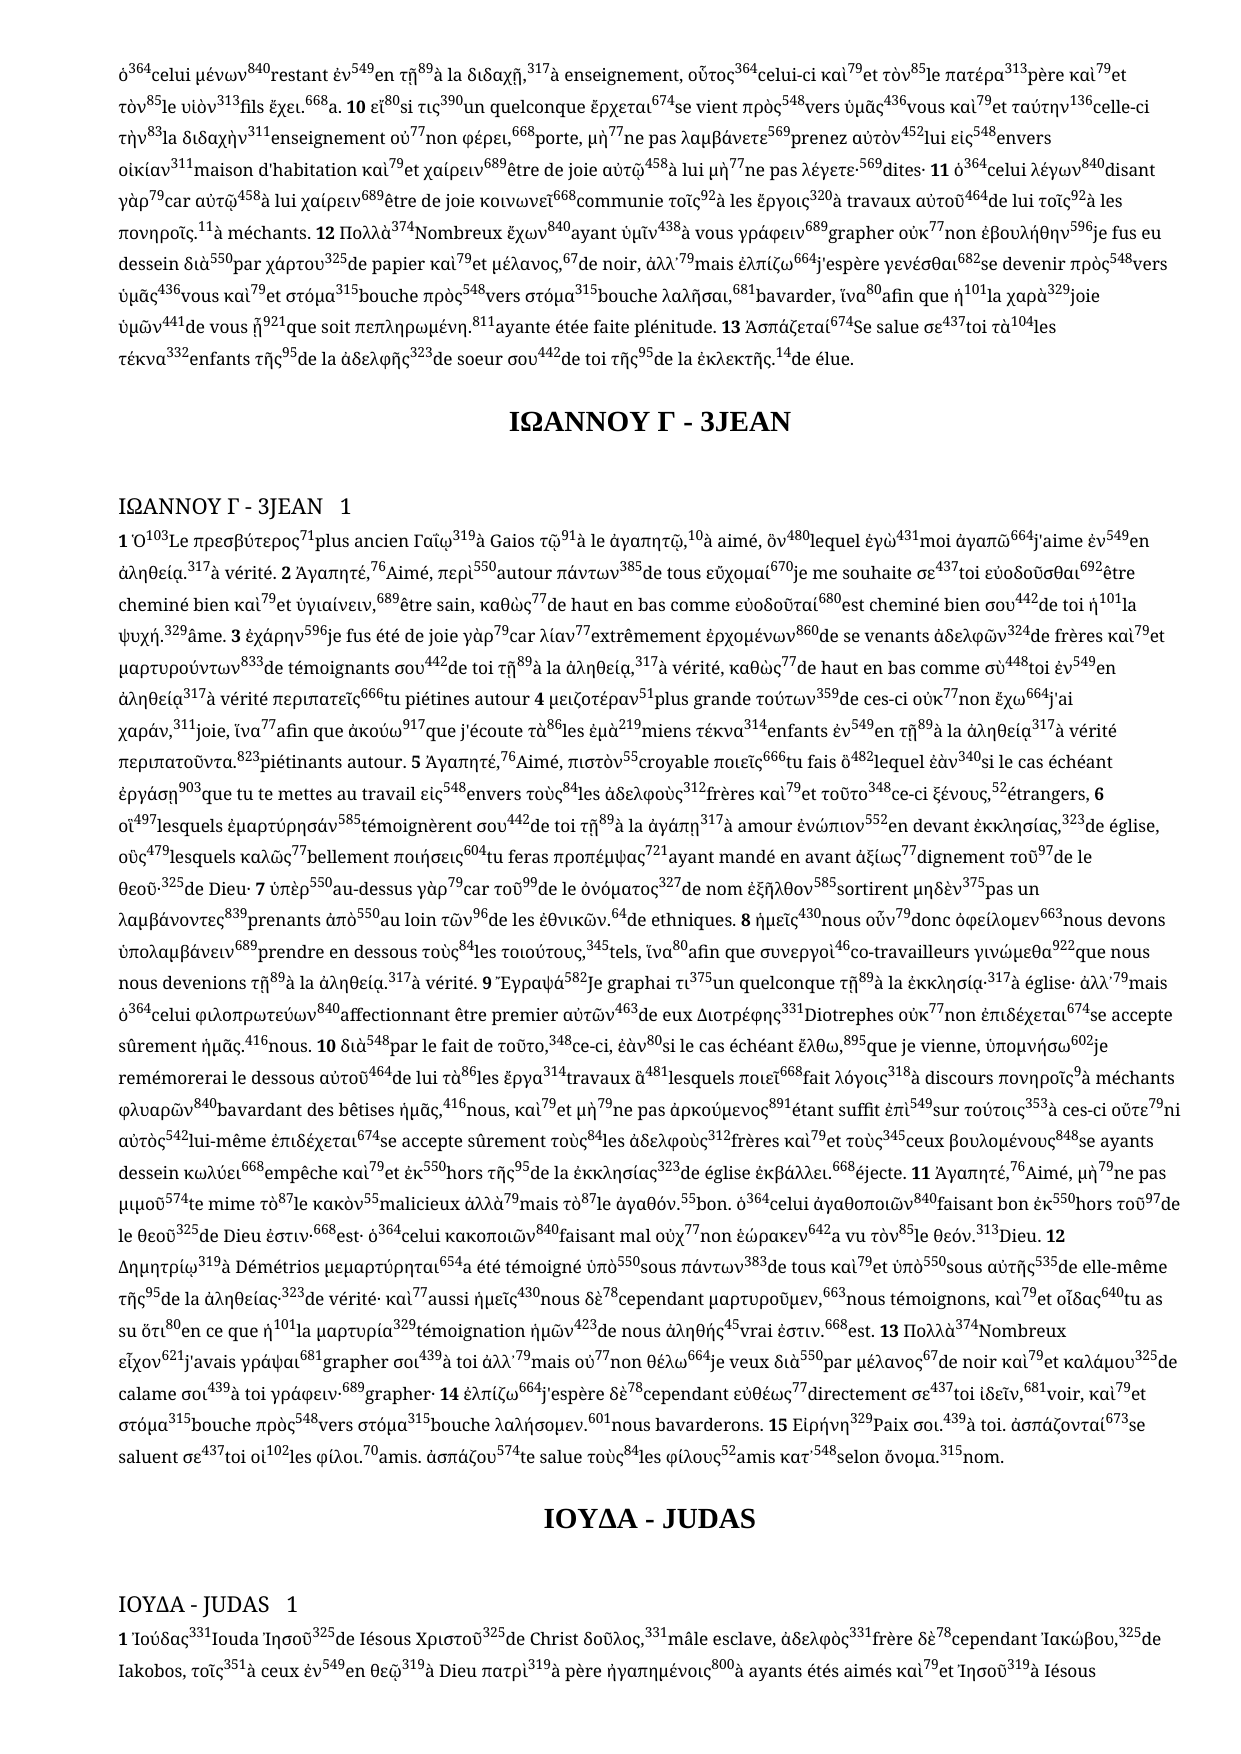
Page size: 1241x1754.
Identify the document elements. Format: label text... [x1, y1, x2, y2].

text ΙΩΑΝΝΟΥ Γ - 3JEAN 1 [118, 491, 1181, 521]
subtitle ΙΟΥΔΑ - JUDAS [118, 1502, 1181, 1535]
subtitle ΙΩΑΝΝΟΥ Γ - 3JEAN [118, 404, 1181, 437]
text 1 Ὁ103Le πρεσβύτερος71plus ancien ἐκλεκτῇ8à élue κυρίᾳ317à Maîtresse καὶ79et τοῖς92à les τέκνοις320à enfants αὐτῆς,462de elle, οὓς479lesquels ἐγὼ431moi ἀγαπῶ664j'aime ἐν549en ἀληθείᾳ,317à vérité, καὶ79et οὐκ77non ἐγὼ431moi μόνος132seul ἀλλὰ79mais καὶ77aussi πάντες389tous οἱ363ceux ἐγνωκότες782ayants connus τὴν83la ἀλήθειαν,311vérité, 2 διὰ548par le fait de τὴν83la ἀλήθειαν311vérité τὴν344celle μένουσαν820restante ἐν549en ἡμῖν419à nous καὶ79et μεθ᾽550avec ἡμῶν423de nous ἔσται612se sera εἰς548envers τὸν85le αἰῶνα.313ère. 3 ἔσται612se sera μεθ᾽550avec ἡμῶν423de nous χάρις329grâce ἔλεος333miséricorde εἰρήνη329paix παρὰ550à côté θεοῦ325de Dieu πατρὸς325de père καὶ79et παρὰ550à côté Ἰησοῦ325de Iésous Χριστοῦ325de Christ τοῦ97de le υἱοῦ325de fils τοῦ97de le πατρὸς325de père ἐν549en ἀληθείᾳ317à vérité καὶ79et ἀγάπῃ.317à amour. 4 Ἐχάρην596Je fus été de joie λίαν77extrêmement ὅτι80en ce que εὕρηκα638j'ai trouvé ἐκ550hors τῶν98de les τέκνων326de enfants σου442de toi περιπατοῦντας821piétinants autour ἐν549en ἀληθείᾳ,317à vérité, καθὼς77de haut en bas comme ἐντολὴν311commandement ἐλάβομεν581nous prîmes παρὰ550à côté τοῦ97de le πατρός.325de père. 5 καὶ79et νῦν77maintenant ἐρωτῶ664je sollicite σε,437toi, κυρία,335Maîtresse, οὐχ77non ὡς80comme ἐντολὴν311commandement γράφων840graphant σοι439à toi καινὴν51nouvelle ἀλλ᾽79mais ἣν478laquelle εἴχομεν620nous avions ἀπ᾽550au loin ἀρχῆς,323de origine, ἵνα80afin que ἀγαπῶμεν916que nous aimions ἀλλήλους.501les uns les autres. 6 καὶ79et αὕτη362celle-ci ἐστὶν668est ἡ101la ἀγάπη,329amour, ἵνα77afin que περιπατῶμεν916que nous piétinions autour κατὰ548selon τὰς82les ἐντολὰς310commandements αὐτοῦ·464de lui· αὕτη154celle-ci ἡ101la ἐντολή329commandement ἐστιν,668est, καθὼς77de haut en bas comme ἠκούσατε583vous écoutâtes ἀπ᾽550au loin ἀρχῆς,323de origine, ἵνα77afin que ἐν549en αὐτῇ350à même περιπατῆτε.918que vous piétiniez autour. 7 Ὅτι80En ce que πολλοὶ286nombreux πλάνοι70égareurs ἐξῆλθον585sortirent εἰς548envers τὸν85le κόσμον,313monde, οἱ363ceux μὴ77ne pas ὁμολογοῦντες839avouants Ἰησοῦν313Iésous Χριστὸν313Christ ἐρχόμενον849se venant ἐν549en σαρκί·317à chair· οὗτός364celui-ci ἐστιν668est ὁ103le πλάνος71égareur καὶ79et ὁ103le ἀντίχριστος.331antichrist. 8 βλέπετε569regardez ἑαυτούς,515vous-mêmes, ἵνα80afin que μὴ79ne pas ἀπολέσητε896que vous perdiez au loin ἃ481lesquels εἰργασάμεθα587nous nous mîmes au travail ἀλλὰ79mais μισθὸν313salaire πλήρη4de plénitude ἀπολάβητε.896que vous receviez loin. 9 Πᾶς390Tout ὁ364celui προάγων840menant devant καὶ79et μὴ77ne pas μένων840restant ἐν549en τῇ89à la διδαχῇ317à enseignement τοῦ97de le Χριστοῦ325de Christ θεὸν313Dieu οὐκ77non ἔχει·668a· ὁ364celui μένων840restant ἐν549en τῇ89à la διδαχῇ,317à enseignement, οὗτος364celui-ci καὶ79et τὸν85le πατέρα313père καὶ79et τὸν85le υἱὸν313fils ἔχει.668a. 10 εἴ80si τις390un quelconque ἔρχεται674se vient πρὸς548vers ὑμᾶς436vous καὶ79et ταύτην136celle-ci τὴν83la διδαχὴν311enseignement οὐ77non φέρει,668porte, μὴ77ne pas λαμβάνετε569prenez αὐτὸν452lui εἰς548envers οἰκίαν311maison d'habitation καὶ79et χαίρειν689être de joie αὐτῷ458à lui μὴ77ne pas λέγετε·569dites· 11 ὁ364celui λέγων840disant γὰρ79car αὐτῷ458à lui χαίρειν689être de joie κοινωνεῖ668communie τοῖς92à les ἔργοις320à travaux αὐτοῦ464de lui τοῖς92à les πονηροῖς.11à méchants. 12 Πολλὰ374Nombreux ἔχων840ayant ὑμῖν438à vous γράφειν689grapher οὐκ77non ἐβουλήθην596je fus eu dessein διὰ550par χάρτου325de papier καὶ79et μέλανος,67de noir, ἀλλ᾽79mais ἐλπίζω664j'espère γενέσθαι682se devenir πρὸς548vers ὑμᾶς436vous καὶ79et στόμα315bouche πρὸς548vers στόμα315bouche λαλῆσαι,681bavarder, ἵνα80afin que ἡ101la χαρὰ329joie ὑμῶν441de vous ᾖ921que soit πεπληρωμένη.811ayante étée faite plénitude. 13 Ἀσπάζεταί674Se salue σε437toi τὰ104les τέκνα332enfants τῆς95de la ἀδελφῆς323de soeur σου442de toi τῆς95de la ἐκλεκτῆς.14de élue. [118, 59, 1181, 371]
text 1 Ὁ103Le πρεσβύτερος71plus ancien Γαΐῳ319à Gaios τῷ91à le ἀγαπητῷ,10à aimé, ὃν480lequel ἐγὼ431moi ἀγαπῶ664j'aime ἐν549en ἀληθείᾳ.317à vérité. 2 Ἀγαπητέ,76Aimé, περὶ550autour πάντων385de tous εὔχομαί670je me souhaite σε437toi εὐοδοῦσθαι692être cheminé bien καὶ79et ὑγιαίνειν,689être sain, καθὼς77de haut en bas comme εὐοδοῦταί680est cheminé bien σου442de toi ἡ101la ψυχή.329âme. 3 ἐχάρην596je fus été de joie γὰρ79car λίαν77extrêmement ἐρχομένων860de se venants ἀδελφῶν324de frères καὶ79et μαρτυρούντων833de témoignants σου442de toi τῇ89à la ἀληθείᾳ,317à vérité, καθὼς77de haut en bas comme σὺ448toi ἐν549en ἀληθείᾳ317à vérité περιπατεῖς666tu piétines autour 4 μειζοτέραν51plus grande τούτων359de ces-ci οὐκ77non ἔχω664j'ai χαράν,311joie, ἵνα77afin que ἀκούω917que j'écoute τὰ86les ἐμὰ219miens τέκνα314enfants ἐν549en τῇ89à la ἀληθείᾳ317à vérité περιπατοῦντα.823piétinants autour. 5 Ἀγαπητέ,76Aimé, πιστὸν55croyable ποιεῖς666tu fais ὃ482lequel ἐὰν340si le cas échéant ἐργάσῃ903que tu te mettes au travail εἰς548envers τοὺς84les ἀδελφοὺς312frères καὶ79et τοῦτο348ce-ci ξένους,52étrangers, 6 οἳ497lesquels ἐμαρτύρησάν585témoignèrent σου442de toi τῇ89à la ἀγάπῃ317à amour ἐνώπιον552en devant ἐκκλησίας,323de église, οὓς479lesquels καλῶς77bellement ποιήσεις604tu feras προπέμψας721ayant mandé en avant ἀξίως77dignement τοῦ97de le θεοῦ·325de Dieu· 7 ὑπὲρ550au-dessus γὰρ79car τοῦ99de le ὀνόματος327de nom ἐξῆλθον585sortirent μηδὲν375pas un λαμβάνοντες839prenants ἀπὸ550au loin τῶν96de les ἐθνικῶν.64de ethniques. 8 ἡμεῖς430nous οὖν79donc ὀφείλομεν663nous devons ὑπολαμβάνειν689prendre en dessous τοὺς84les τοιούτους,345tels, ἵνα80afin que συνεργοὶ46co-travailleurs γινώμεθα922que nous nous devenions τῇ89à la ἀληθείᾳ.317à vérité. 9 Ἔγραψά582Je graphai τι375un quelconque τῇ89à la ἐκκλησίᾳ·317à église· ἀλλ᾽79mais ὁ364celui φιλοπρωτεύων840affectionnant être premier αὐτῶν463de eux Διοτρέφης331Diotrephes οὐκ77non ἐπιδέχεται674se accepte sûrement ἡμᾶς.416nous. 10 διὰ548par le fait de τοῦτο,348ce-ci, ἐὰν80si le cas échéant ἔλθω,895que je vienne, ὑπομνήσω602je remémorerai le dessous αὐτοῦ464de lui τὰ86les ἔργα314travaux ἃ481lesquels ποιεῖ668fait λόγοις318à discours πονηροῖς9à méchants φλυαρῶν840bavardant des bêtises ἡμᾶς,416nous, καὶ79et μὴ79ne pas ἀρκούμενος891étant suffit ἐπὶ549sur τούτοις353à ces-ci οὔτε79ni αὐτὸς542lui-même ἐπιδέχεται674se accepte sûrement τοὺς84les ἀδελφοὺς312frères καὶ79et τοὺς345ceux βουλομένους848se ayants dessein κωλύει668empêche καὶ79et ἐκ550hors τῆς95de la ἐκκλησίας323de église ἐκβάλλει.668éjecte. 11 Ἀγαπητέ,76Aimé, μὴ79ne pas μιμοῦ574te mime τὸ87le κακὸν55malicieux ἀλλὰ79mais τὸ87le ἀγαθόν.55bon. ὁ364celui ἀγαθοποιῶν840faisant bon ἐκ550hors τοῦ97de le θεοῦ325de Dieu ἐστιν·668est· ὁ364celui κακοποιῶν840faisant mal οὐχ77non ἑώρακεν642a vu τὸν85le θεόν.313Dieu. 12 Δημητρίῳ319à Démétrios μεμαρτύρηται654a été témoigné ὑπὸ550sous πάντων383de tous καὶ79et ὑπὸ550sous αὐτῆς535de elle-même τῆς95de la ἀληθείας·323de vérité· καὶ77aussi ἡμεῖς430nous δὲ78cependant μαρτυροῦμεν,663nous témoignons, καὶ79et οἶδας640tu as su ὅτι80en ce que ἡ101la μαρτυρία329témoignation ἡμῶν423de nous ἀληθής45vrai ἐστιν.668est. 13 Πολλὰ374Nombreux εἶχον621j'avais γράψαι681grapher σοι439à toi ἀλλ᾽79mais οὐ77non θέλω664je veux διὰ550par μέλανος67de noir καὶ79et καλάμου325de calame σοι439à toi γράφειν·689grapher· 14 ἐλπίζω664j'espère δὲ78cependant εὐθέως77directement σε437toi ἰδεῖν,681voir, καὶ79et στόμα315bouche πρὸς548vers στόμα315bouche λαλήσομεν.601nous bavarderons. 15 Εἰρήνη329Paix σοι.439à toi. ἀσπάζονταί673se saluent σε437toi οἱ102les φίλοι.70amis. ἀσπάζου574te salue τοὺς84les φίλους52amis κατ᾽548selon ὄνομα.315nom. [118, 526, 1181, 1468]
text ΙΟΥΔΑ - JUDAS 1 [118, 1589, 1181, 1619]
